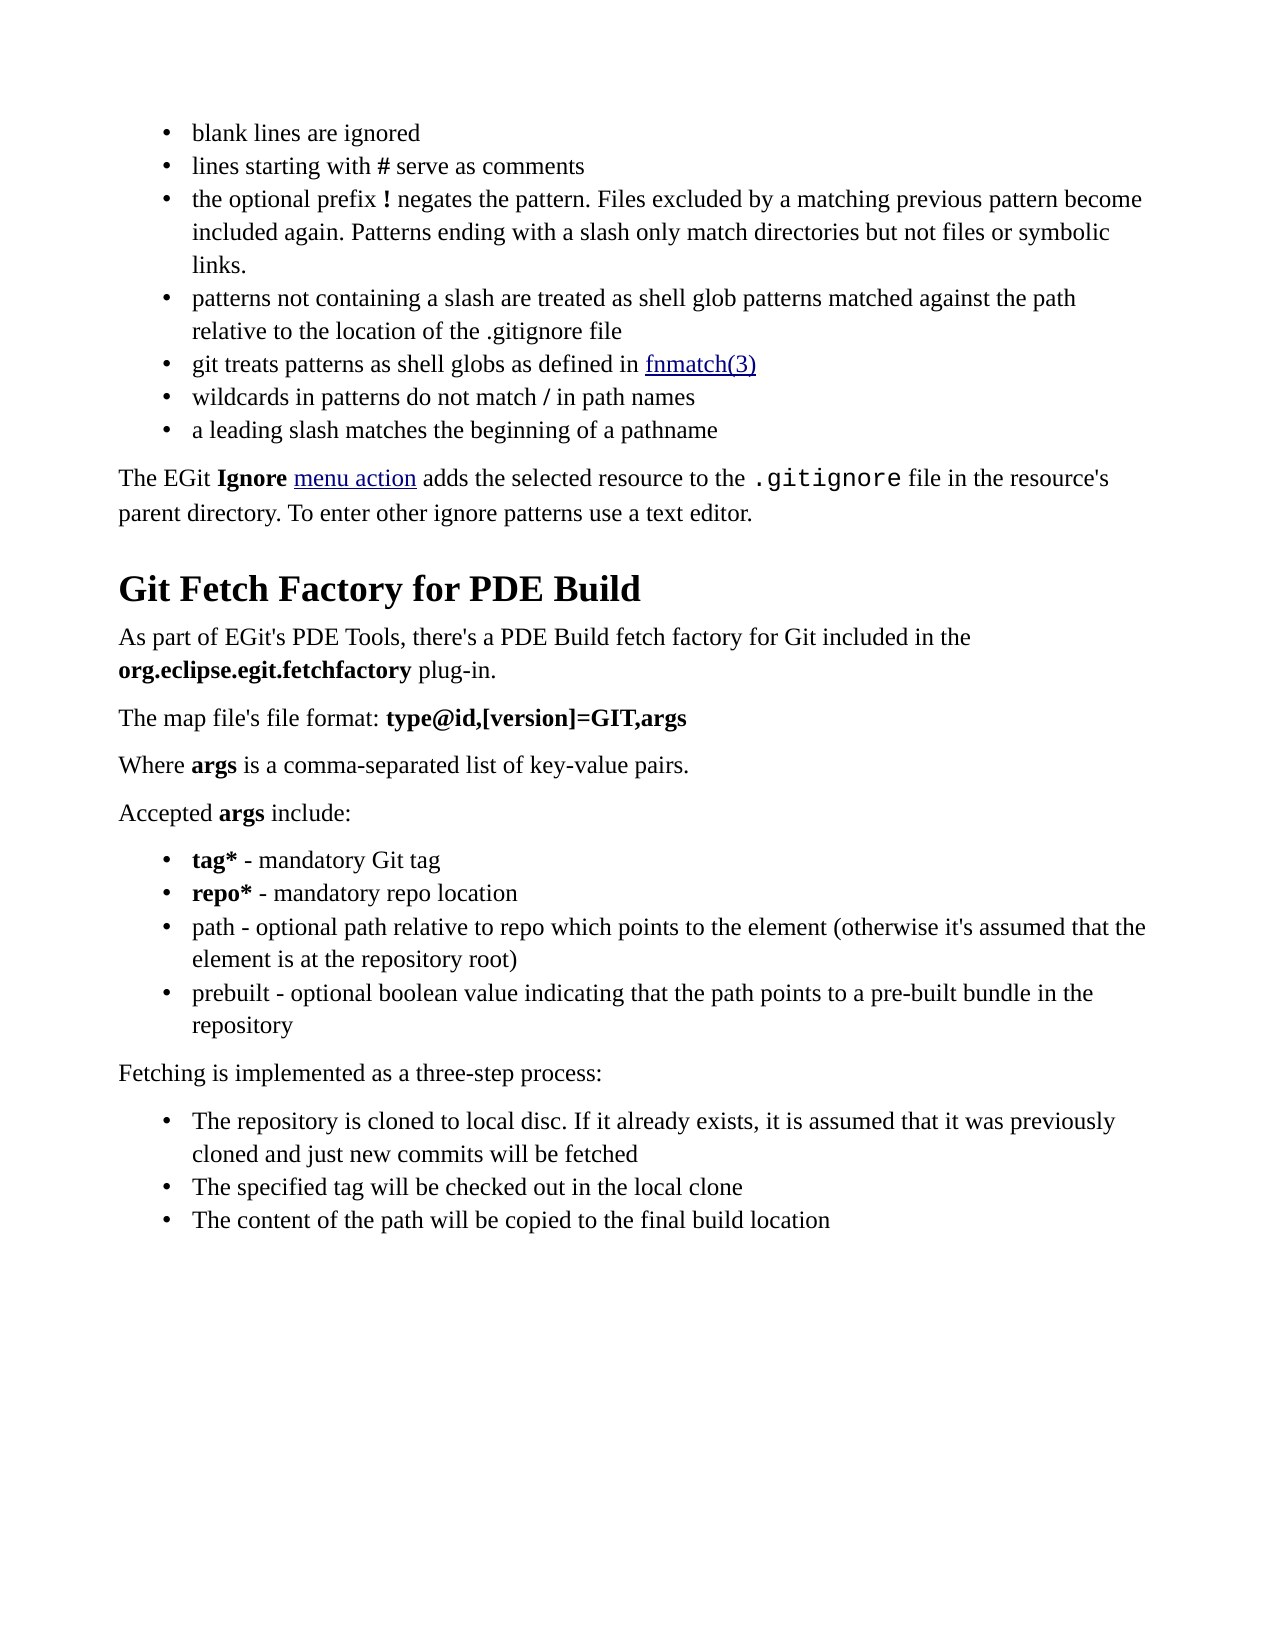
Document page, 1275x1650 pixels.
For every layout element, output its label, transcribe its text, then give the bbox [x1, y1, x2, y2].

list wildcards in patterns do not match / in path names [162, 382, 1157, 411]
list repo* - mandatory repo location [162, 878, 1157, 907]
list the optional prefix ! negates the pattern. Files excluded by a matching previous pattern become included again. Patterns ending with a slash only match directories but not files or symbolic links. [162, 184, 1157, 279]
subtitle Git Fetch Factory for PDE Build [118, 566, 1157, 609]
text The map file's file format: type@id,[version]=GIT,args [118, 703, 1157, 731]
list blank lines are ignored [162, 118, 1157, 147]
text Fetching is implemented as a three-step process: [118, 1058, 1157, 1087]
list lines starting with # serve as comments [162, 151, 1157, 180]
text Accepted args include: [118, 798, 1157, 827]
list path - optional path relative to repo which points to the element (otherwise it's assumed that the element is at the repository root) [162, 912, 1157, 973]
text The EGit Ignore menu action adds the selected resource to the .gitignore file in the resource's parent directory. To enter other ignore patterns use a text editor. [118, 463, 1157, 527]
list a leading slash matches the beginning of a pathname [162, 415, 1157, 444]
list git treats patterns as shell globs as defined in fnmatch(3) [162, 349, 1157, 378]
list The repository is cloned to local disc. If it already exists, it is assumed that it was previously cloned and just new commits will be fetched [162, 1106, 1157, 1168]
text Where args is a comma-separated list of key-value pairs. [118, 750, 1157, 779]
list prebuilt - optional boolean value indicating that the path points to a pre-built bundle in the repository [162, 978, 1157, 1039]
list tag* - mandatory Git tag [162, 846, 1157, 874]
list patterns not containing a slash are treated as shell glob patterns matched against the path relative to the location of the .gitignore file [162, 283, 1157, 345]
list The specified tag will be checked out in the local clone [162, 1172, 1157, 1201]
list The content of the path will be copied to the final build location [162, 1205, 1157, 1234]
text As part of EGit's PDE Tools, there's a PDE Build fetch factory for Git included in the org.eclipse.egit.fetchfactory plug-in. [118, 622, 1157, 684]
